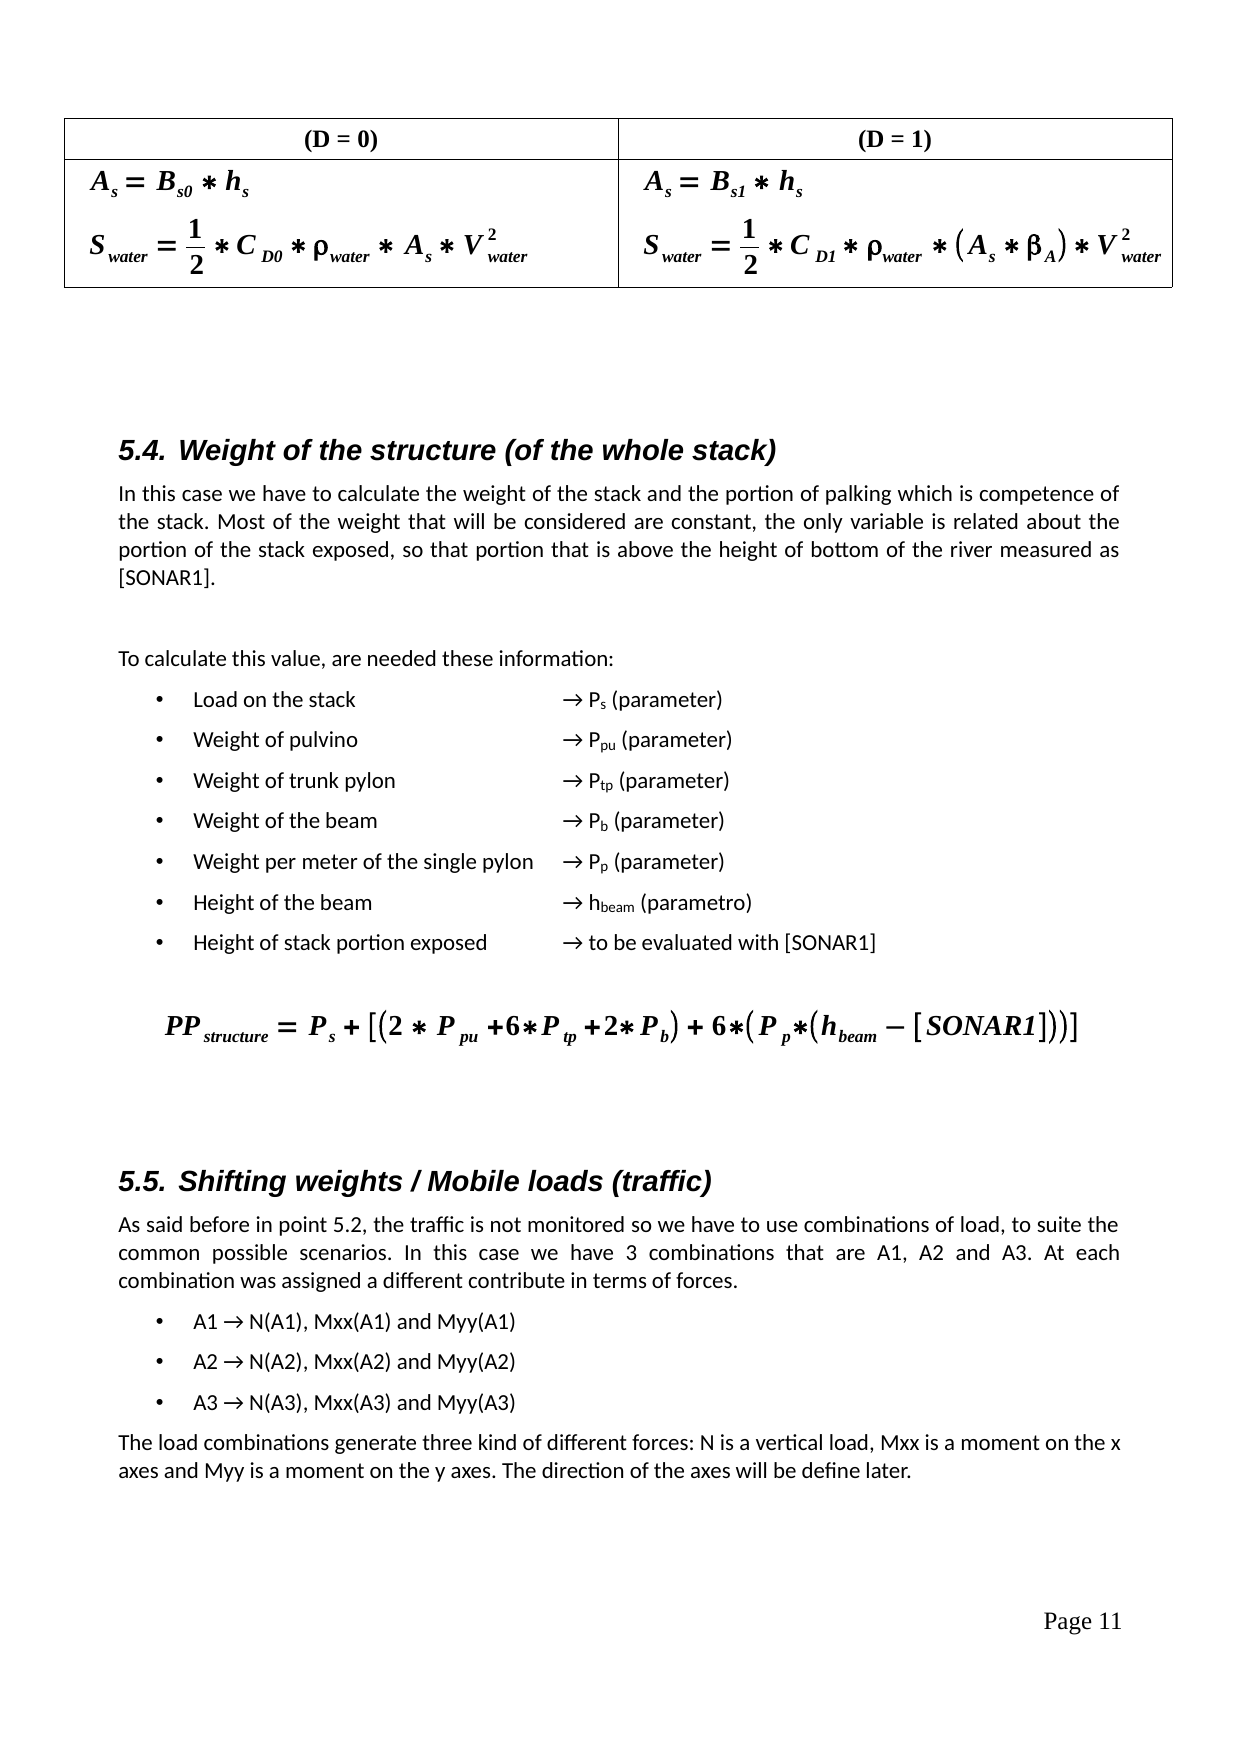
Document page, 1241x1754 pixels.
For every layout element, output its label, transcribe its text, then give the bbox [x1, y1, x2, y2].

list Height of stack portion exposed → to be evaluated with [SONAR1] [156, 928, 1122, 956]
list Weight of pulvino → Ppu (parameter) [156, 726, 1122, 753]
list Height of the beam → hbeam (parametro) [156, 888, 1122, 916]
list Weight of the beam → Pb (parameter) [156, 807, 1122, 834]
list Load on the stack → Ps (parameter) [156, 685, 1122, 713]
text As said before in point 5.2, the traffic is not monitored so we have to use combinations of load, to suite the common possible scenarios. In this case we have 3 combinations that are A1, A2 and A3. At each combination was assigned a different contribute in terms of forces. [118, 1210, 1122, 1294]
text To calculate this value, are needed these information: [118, 644, 1122, 672]
list Weight of trunk pylon → Ptp (parameter) [156, 766, 1122, 794]
list Weight per meter of the single pylon → Pp (parameter) [156, 847, 1122, 875]
list A2 → N(A2), Mxx(A2) and Myy(A2) [156, 1347, 1122, 1375]
subtitle Weight of the structure (of the whole stack) [118, 433, 1122, 467]
text The load combinations generate three kind of different forces: N is a vertical load, Mxx is a moment on the x axes and Myy is a moment on the y axes. The direction of the axes will be define later. [118, 1428, 1122, 1484]
table_header (D = 1) [619, 119, 1172, 158]
list A1 → N(A1), Mxx(A1) and Myy(A1) [156, 1307, 1122, 1335]
list A3 → N(A3), Mxx(A3) and Myy(A3) [156, 1388, 1122, 1416]
table_cell [619, 160, 1172, 207]
text In this case we have to calculate the weight of the stack and the portion of palking which is competence of the stack. Most of the weight that will be considered are constant, the only variable is related about the portion of the stack exposed, so that portion that is above the height of bottom of the river measured as [SONAR1]. [118, 479, 1122, 591]
table_cell [619, 207, 1172, 287]
table_cell [65, 160, 618, 207]
subtitle Shifting weights / Mobile loads (traffic) [118, 1164, 1122, 1198]
table_cell [65, 207, 618, 287]
table_header (D = 0) [65, 119, 618, 158]
